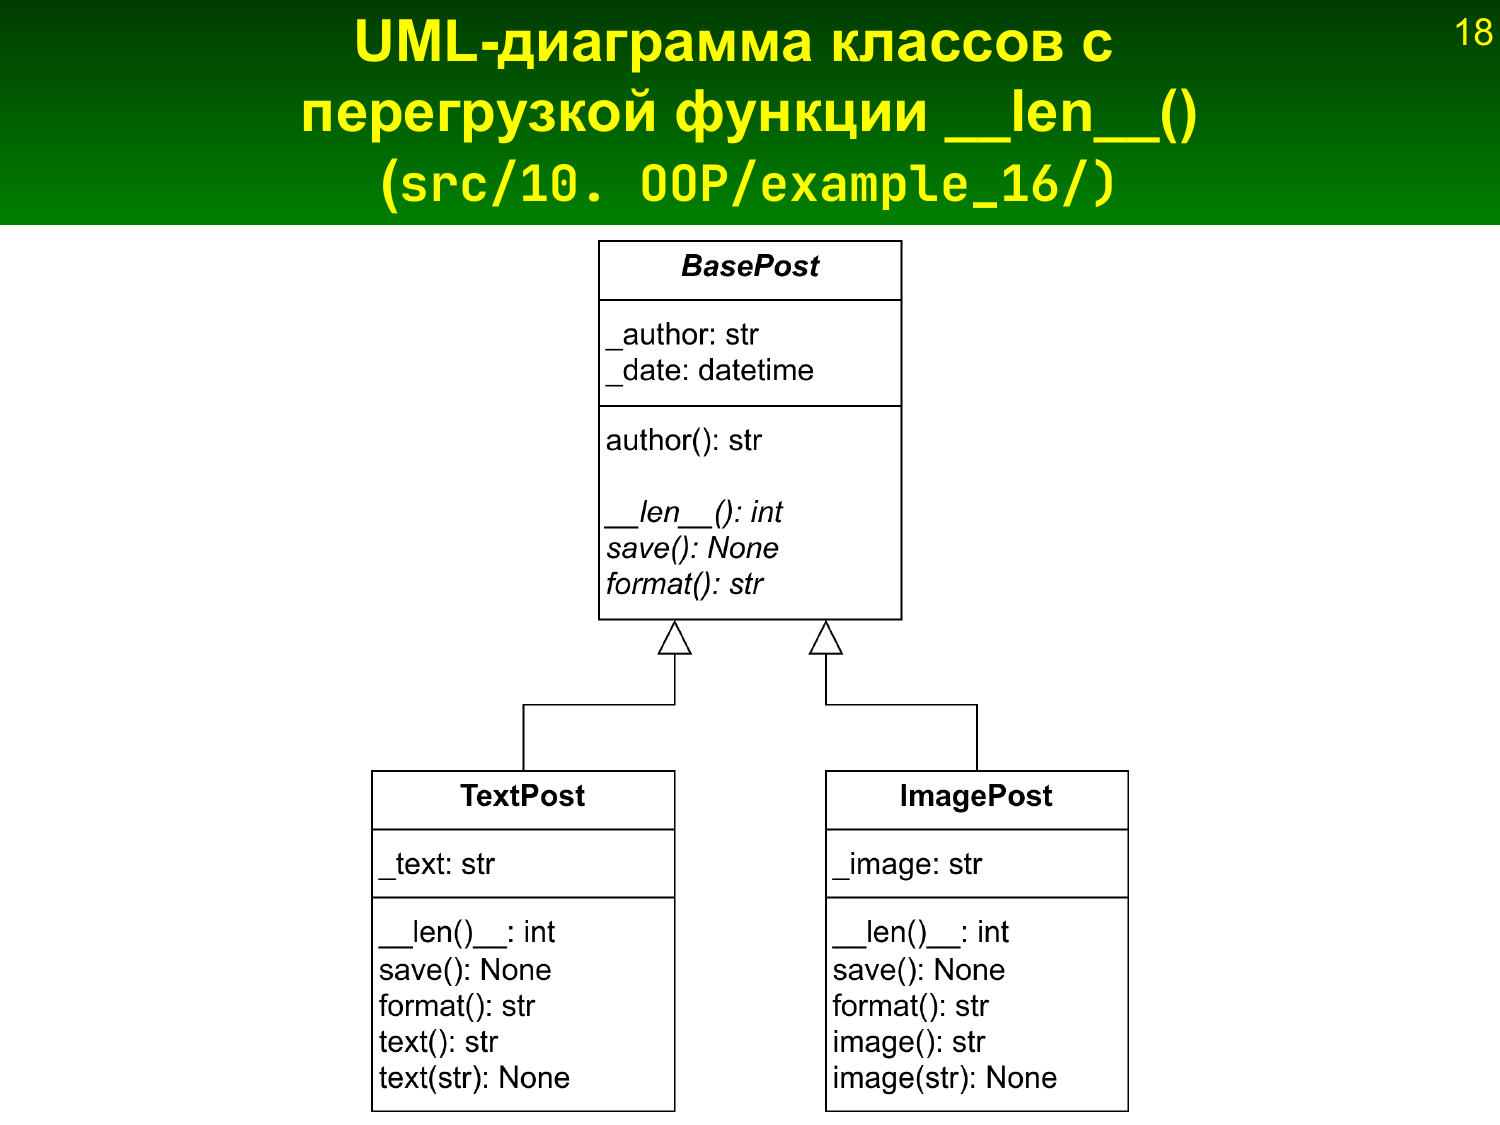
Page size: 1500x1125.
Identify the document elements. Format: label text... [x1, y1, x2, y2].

title UML-диаграмма классов с перегрузкой функции __len__() (src/10. OOP/example_16/) [112, 0, 1388, 222]
picture [371, 240, 1129, 1112]
